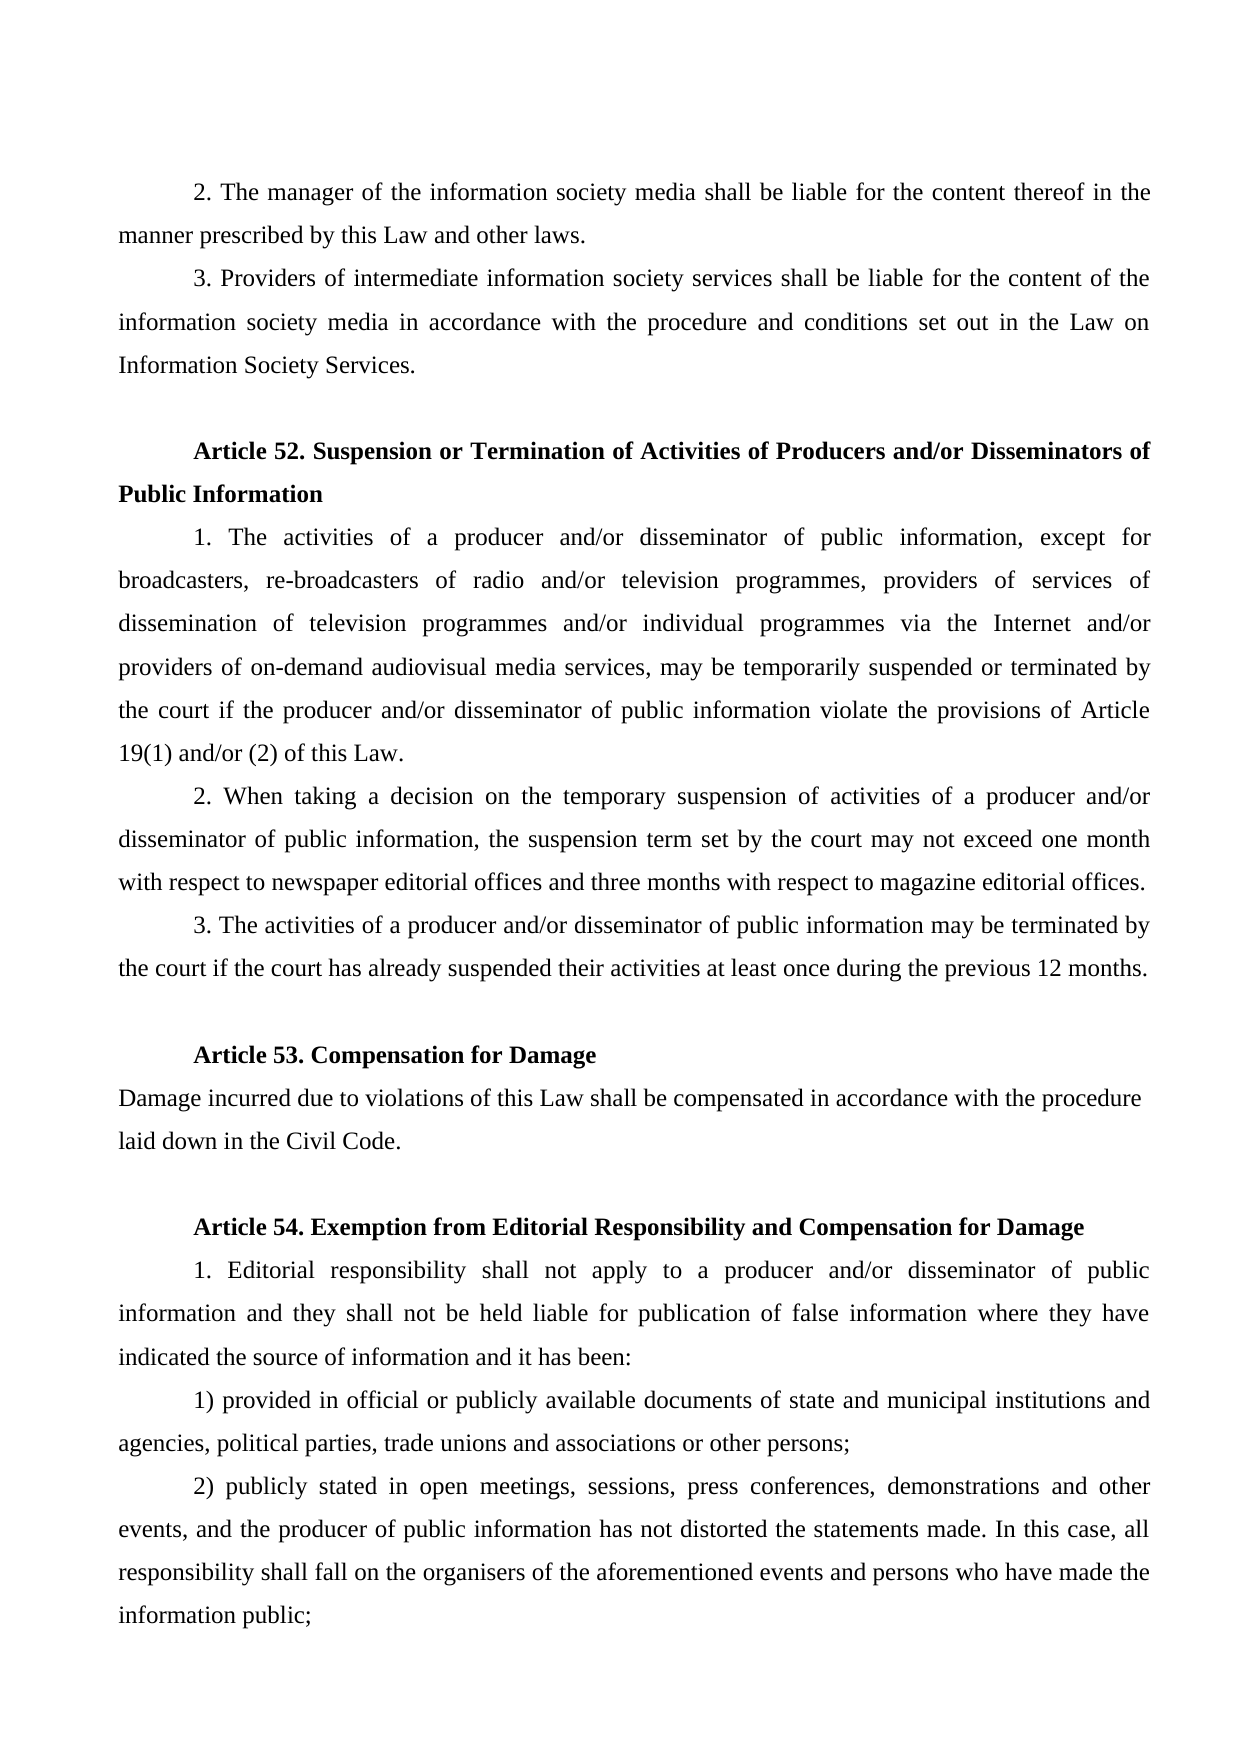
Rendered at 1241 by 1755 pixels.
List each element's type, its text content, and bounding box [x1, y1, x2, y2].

text Article 54. Exemption from Editorial Responsibility and Compensation for Damage [193, 1212, 1152, 1241]
text 2. When taking a decision on the temporary suspension of activities of a producer and/or disseminator of public information, the suspension term set by the court may not exceed one month with respect to newspaper editorial offices and three months with respect to magazine editorial offices. [118, 781, 1152, 896]
text Damage incurred due to violations of this Law shall be compensated in accordance with the procedure laid down in the Civil Code. [118, 1083, 1152, 1155]
text 3. The activities of a producer and/or disseminator of public information may be terminated by the court if the court has already suspended their activities at least once during the previous 12 months. [118, 910, 1152, 982]
text 1. Editorial responsibility shall not apply to a producer and/or disseminator of public information and they shall not be held liable for publication of false information where they have indicated the source of information and it has been: [118, 1255, 1152, 1370]
text 1) provided in official or publicly available documents of state and municipal institutions and agencies, political parties, trade unions and associations or other persons; [118, 1385, 1152, 1457]
text Article 53. Compensation for Damage [118, 1040, 1152, 1068]
text 2) publicly stated in open meetings, sessions, press conferences, demonstrations and other events, and the producer of public information has not distorted the statements made. In this case, all responsibility shall fall on the organisers of the aforementioned events and persons who have made the information public; [118, 1471, 1152, 1629]
text Article 52. Suspension or Termination of Activities of Producers and/or Disseminators of Public Information [118, 436, 1152, 508]
text 3. Providers of intermediate information society services shall be liable for the content of the information society media in accordance with the procedure and conditions set out in the Law on Information Society Services. [118, 263, 1152, 378]
text 1. The activities of a producer and/or disseminator of public information, except for broadcasters, re-broadcasters of radio and/or television programmes, providers of services of dissemination of television programmes and/or individual programmes via the Internet and/or providers of on-demand audiovisual media services, may be temporarily suspended or terminated by the court if the producer and/or disseminator of public information violate the provisions of Article 19(1) and/or (2) of this Law. [118, 522, 1152, 767]
text 2. The manager of the information society media shall be liable for the content thereof in the manner prescribed by this Law and other laws. [118, 177, 1152, 249]
